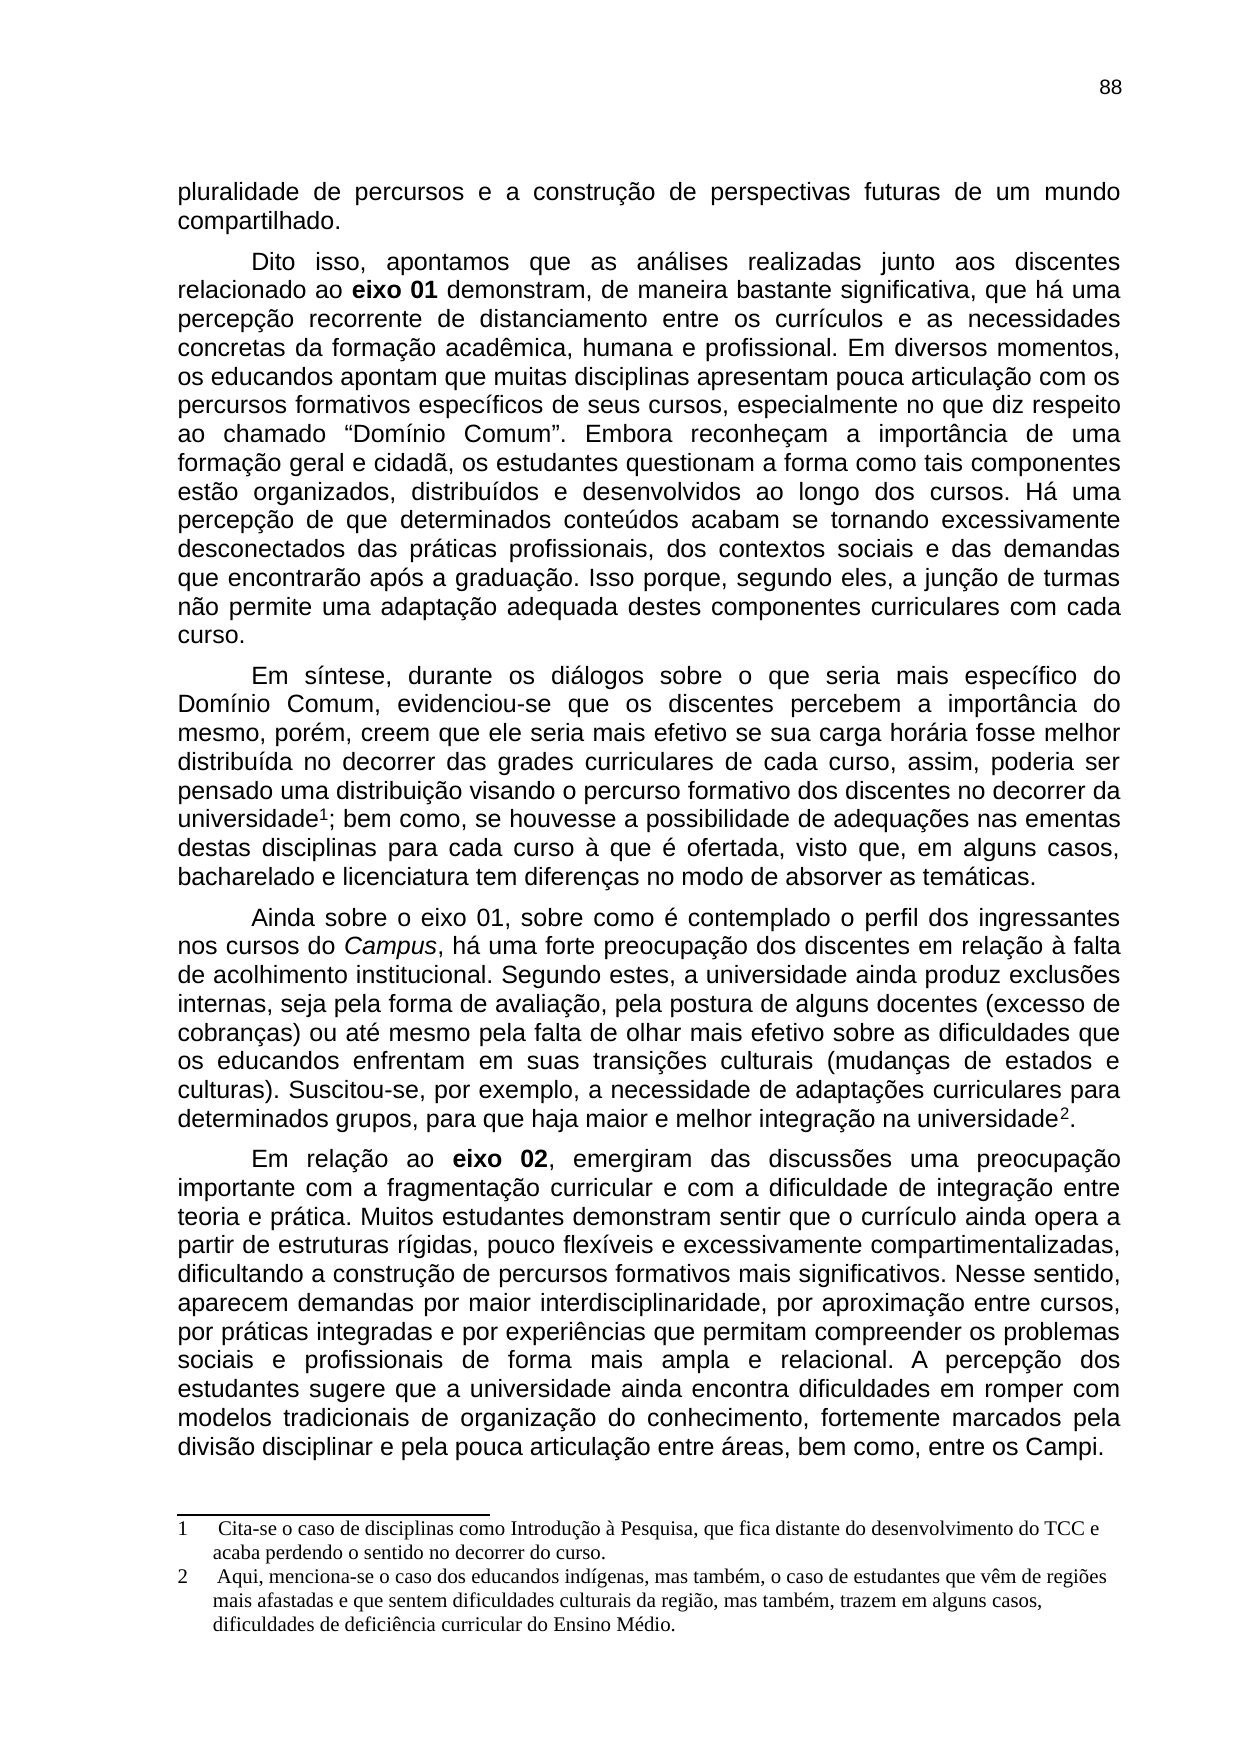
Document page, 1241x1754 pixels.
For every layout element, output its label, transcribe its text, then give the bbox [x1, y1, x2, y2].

text Ainda sobre o eixo 01, sobre como é contemplado o perfil dos ingressantes nos cursos do Campus, há uma forte preocupação dos discentes em relação à falta de acolhimento institucional. Segundo estes, a universidade ainda produz exclusões internas, seja pela forma de avaliação, pela postura de alguns docentes (excesso de cobranças) ou até mesmo pela falta de olhar mais efetivo sobre as dificuldades que os educandos enfrentam em suas transições culturais (mudanças de estados e culturas). Suscitou-se, por exemplo, a necessidade de adaptações curriculares para determinados grupos, para que haja maior e melhor integração na universidade. [177, 902, 1122, 1132]
text Em síntese, durante os diálogos sobre o que seria mais específico do Domínio Comum, evidenciou-se que os discentes percebem a importância do mesmo, porém, creem que ele seria mais efetivo se sua carga horária fosse melhor distribuída no decorrer das grades curriculares de cada curso, assim, poderia ser pensado uma distribuição visando o percurso formativo dos discentes no decorrer da universidade; bem como, se houvesse a possibilidade de adequações nas ementas destas disciplinas para cada curso à que é ofertada, visto que, em alguns casos, bacharelado e licenciatura tem diferenças no modo de absorver as temáticas. [177, 661, 1122, 891]
text pluralidade de percursos e a construção de perspectivas futuras de um mundo compartilhado. [177, 177, 1122, 235]
text Aqui, menciona-se o caso dos educandos indígenas, mas também, o caso de estudantes que vêm de regiões mais afastadas e que sentem dificuldades culturais da região, mas também, trazem em alguns casos, dificuldades de deficiência curricular do Ensino Médio. [177, 1564, 1122, 1636]
text Em relação ao eixo 02, emergiram das discussões uma preocupação importante com a fragmentação curricular e com a dificuldade de integração entre teoria e prática. Muitos estudantes demonstram sentir que o currículo ainda opera a partir de estruturas rígidas, pouco flexíveis e excessivamente compartimentalizadas, dificultando a construção de percursos formativos mais significativos. Nesse sentido, aparecem demandas por maior interdisciplinaridade, por aproximação entre cursos, por práticas integradas e por experiências que permitam compreender os problemas sociais e profissionais de forma mais ampla e relacional. A percepção dos estudantes sugere que a universidade ainda encontra dificuldades em romper com modelos tradicionais de organização do conhecimento, fortemente marcados pela divisão disciplinar e pela pouca articulação entre áreas, bem como, entre os Campi. [177, 1144, 1122, 1461]
text Cita-se o caso de disciplinas como Introdução à Pesquisa, que fica distante do desenvolvimento do TCC e acaba perdendo o sentido no decorrer do curso. [177, 1516, 1122, 1564]
text Dito isso, apontamos que as análises realizadas junto aos discentes relacionado ao eixo 01 demonstram, de maneira bastante significativa, que há uma percepção recorrente de distanciamento entre os currículos e as necessidades concretas da formação acadêmica, humana e profissional. Em diversos momentos, os educandos apontam que muitas disciplinas apresentam pouca articulação com os percursos formativos específicos de seus cursos, especialmente no que diz respeito ao chamado “Domínio Comum”. Embora reconheçam a importância de uma formação geral e cidadã, os estudantes questionam a forma como tais componentes estão organizados, distribuídos e desenvolvidos ao longo dos cursos. Há uma percepção de que determinados conteúdos acabam se tornando excessivamente desconectados das práticas profissionais, dos contextos sociais e das demandas que encontrarão após a graduação. Isso porque, segundo eles, a junção de turmas não permite uma adaptação adequada destes componentes curriculares com cada curso. [177, 246, 1122, 649]
